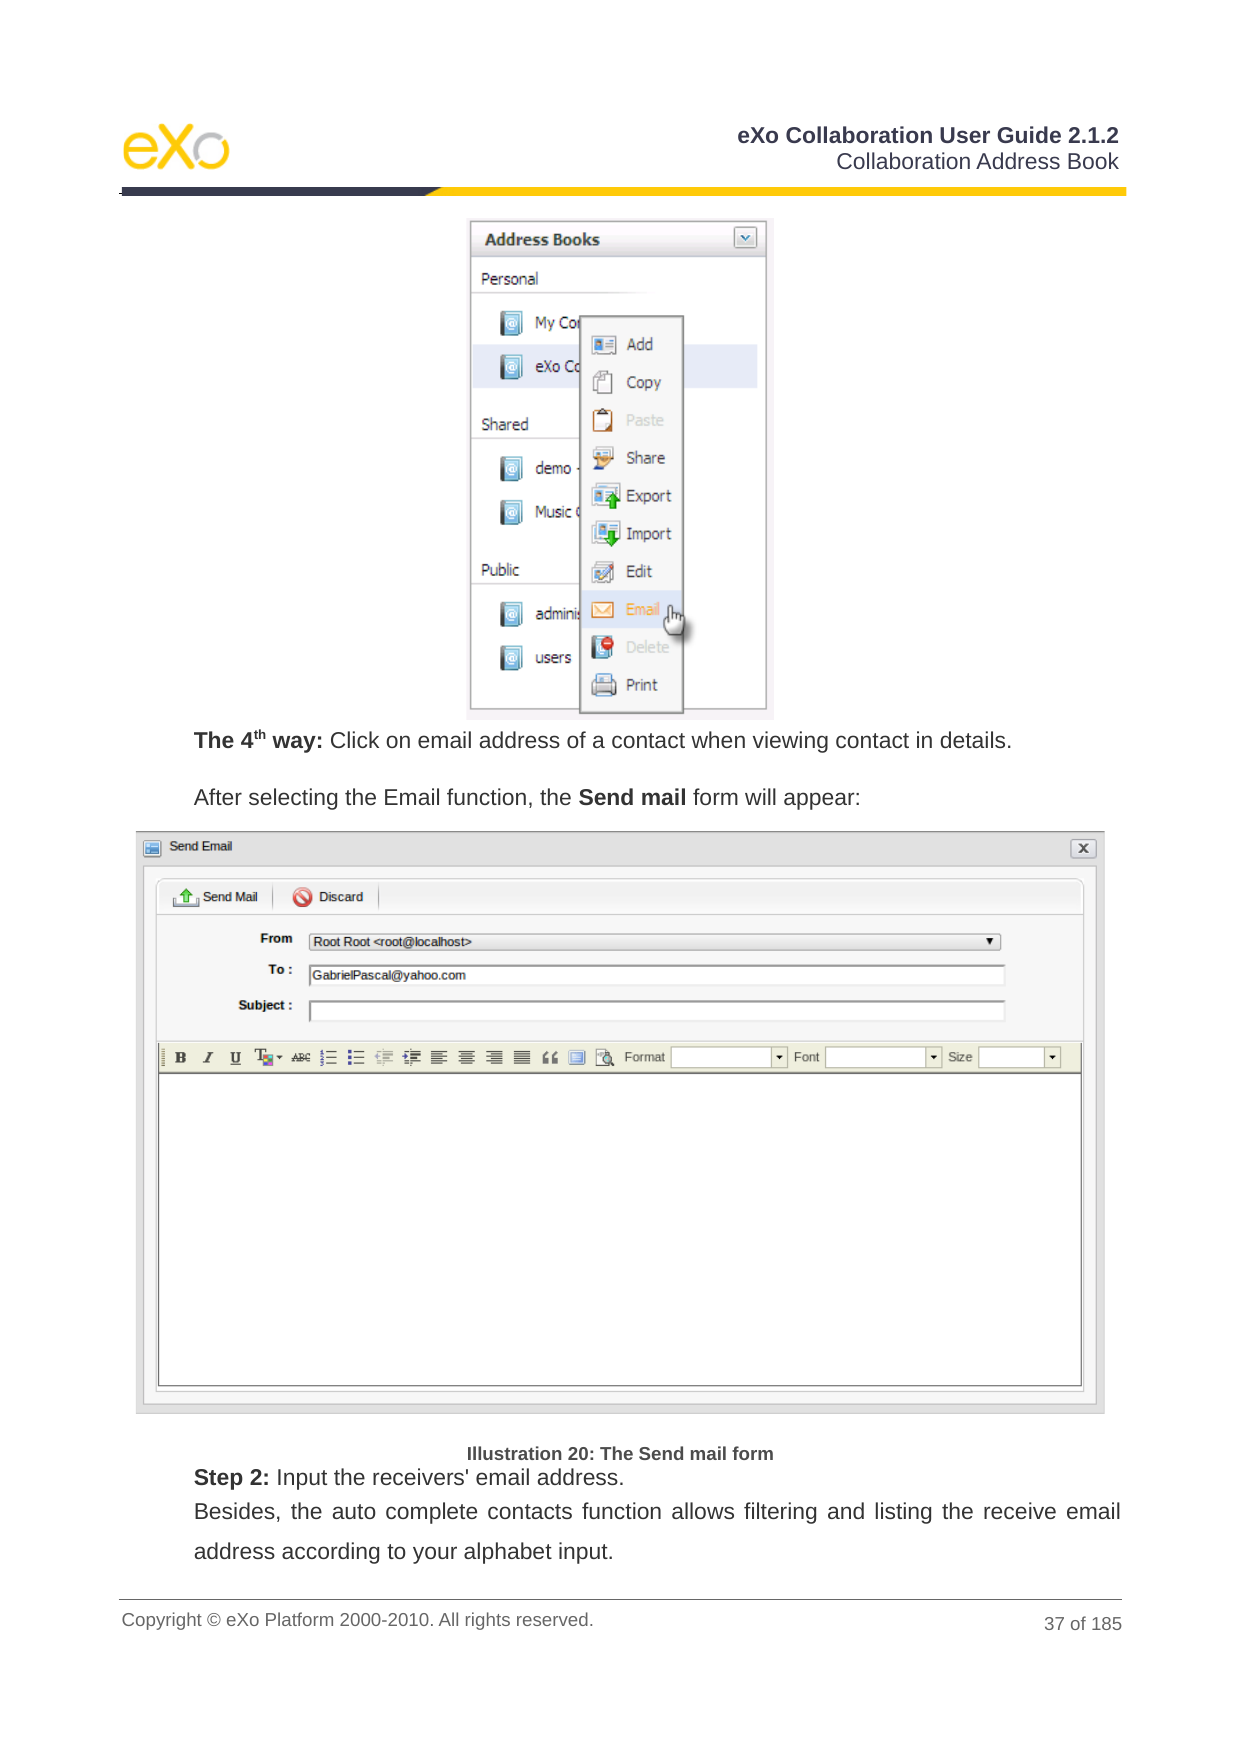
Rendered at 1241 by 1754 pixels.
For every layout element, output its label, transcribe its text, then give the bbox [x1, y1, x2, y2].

list After selecting the Email function, the Send mail form will appear: [156, 784, 1122, 810]
list Step 2: Input the receivers' email address. [156, 1414, 1122, 1491]
picture [135, 831, 1105, 1414]
picture [466, 218, 774, 720]
picture [123, 123, 230, 170]
list Illustration 20: The Send mail form [136, 1414, 1105, 1464]
list The 4th way: Click on email address of a contact when viewing contact in details. [156, 720, 1122, 754]
list Besides, the auto complete contacts function allows filtering and listing the receive email address according to your alphabet input. [156, 1498, 1122, 1564]
picture [121, 187, 1127, 196]
